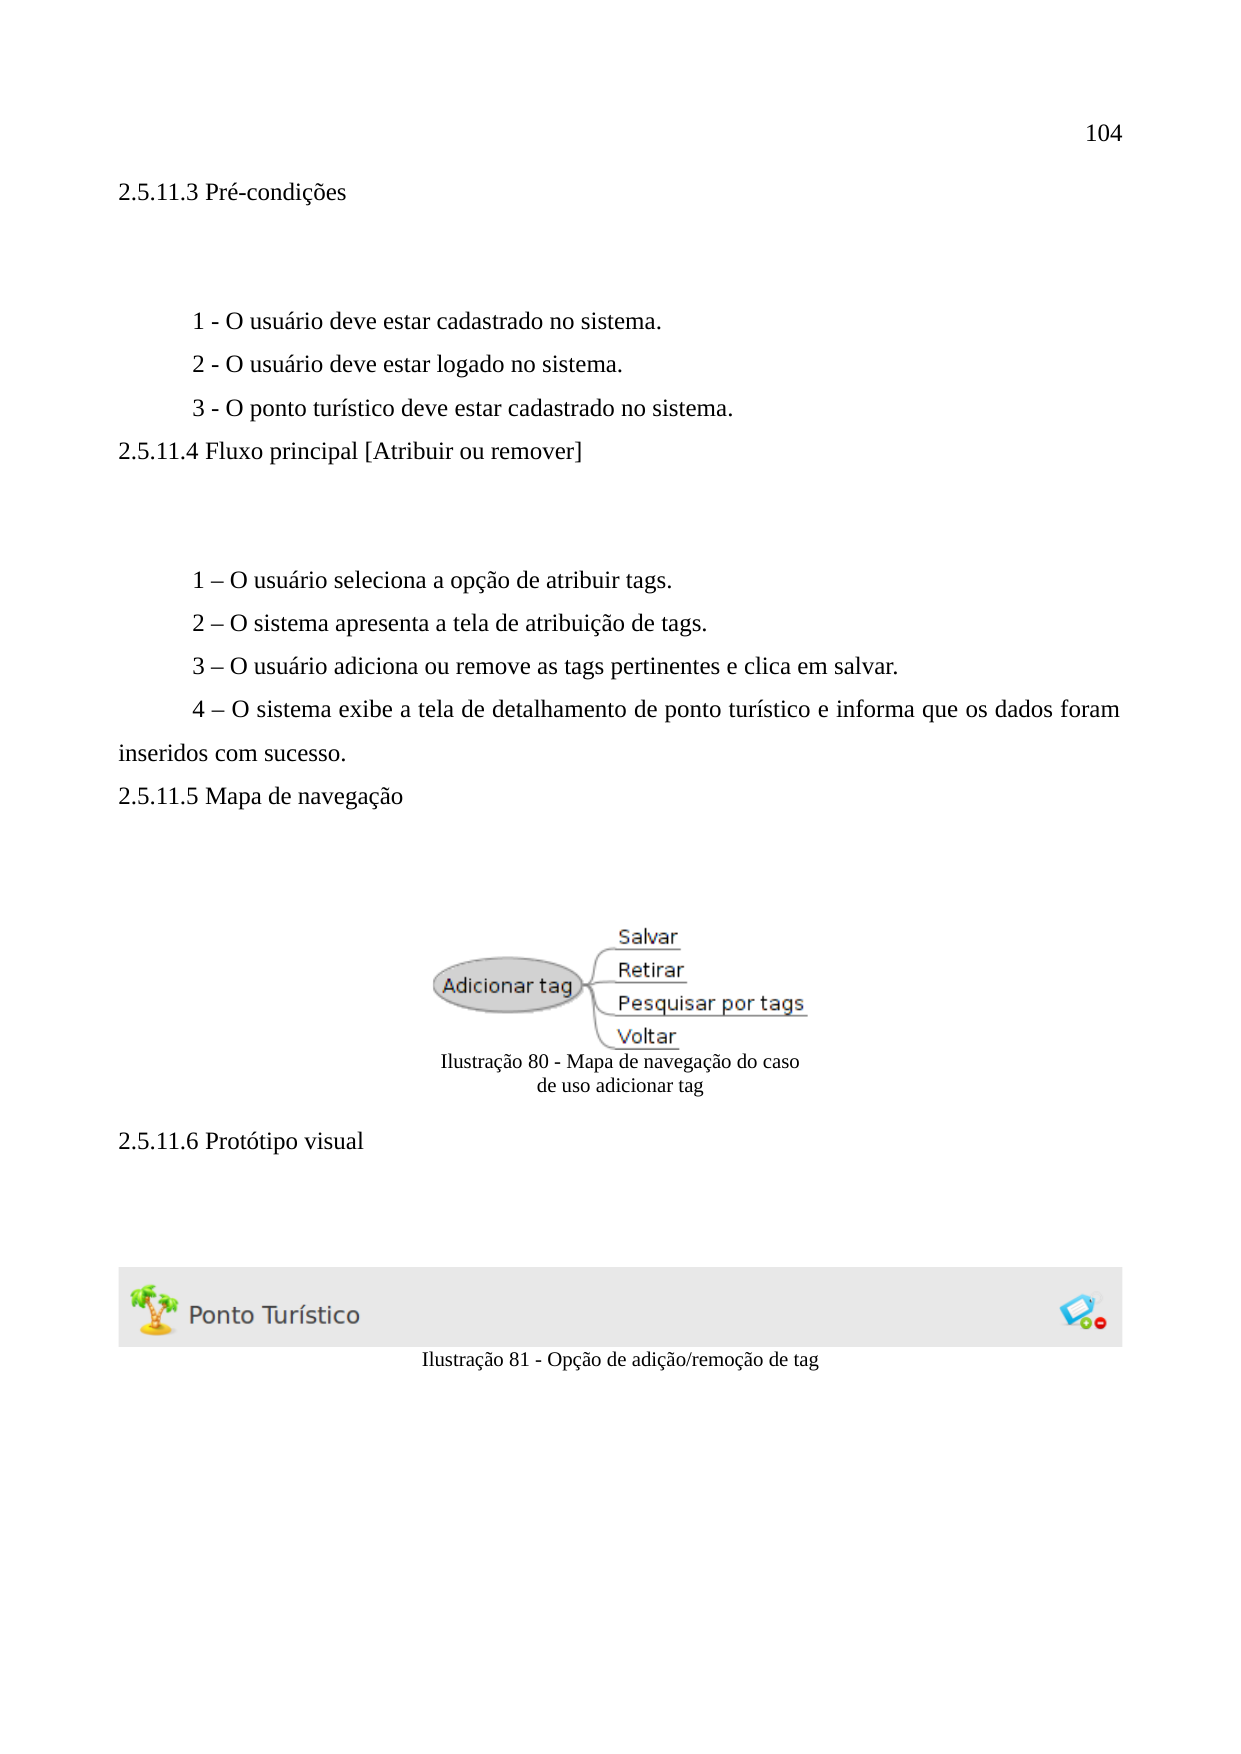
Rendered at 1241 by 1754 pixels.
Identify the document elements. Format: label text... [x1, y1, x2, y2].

text 3 – O usuário adiciona ou remove as tags pertinentes e clica em salvar. [118, 651, 1122, 680]
text Ilustração 81 - Opção de adição/remoção de tag [118, 1347, 1122, 1371]
text Ilustração 80 - Mapa de navegação do caso de uso adicionar tag [433, 1050, 808, 1097]
text 2 – O sistema apresenta a tela de atribuição de tags. [118, 608, 1122, 637]
subtitle Pré-condições [118, 177, 1122, 206]
text 4 – O sistema exibe a tela de detalhamento de ponto turístico e informa que os dados foram inseridos com sucesso. [118, 694, 1122, 766]
picture [118, 1267, 1123, 1347]
text 1 – O usuário seleciona a opção de atribuir tags. [118, 565, 1122, 594]
text 3 - O ponto turístico deve estar cadastrado no sistema. [118, 393, 1122, 421]
subtitle Mapa de navegação [118, 781, 1122, 809]
text 1 - O usuário deve estar cadastrado no sistema. [118, 306, 1122, 335]
text 2 - O usuário deve estar logado no sistema. [118, 349, 1122, 378]
picture [432, 922, 808, 1050]
subtitle Protótipo visual [118, 1126, 1122, 1154]
subtitle Fluxo principal [Atribuir ou remover] [118, 436, 1122, 464]
